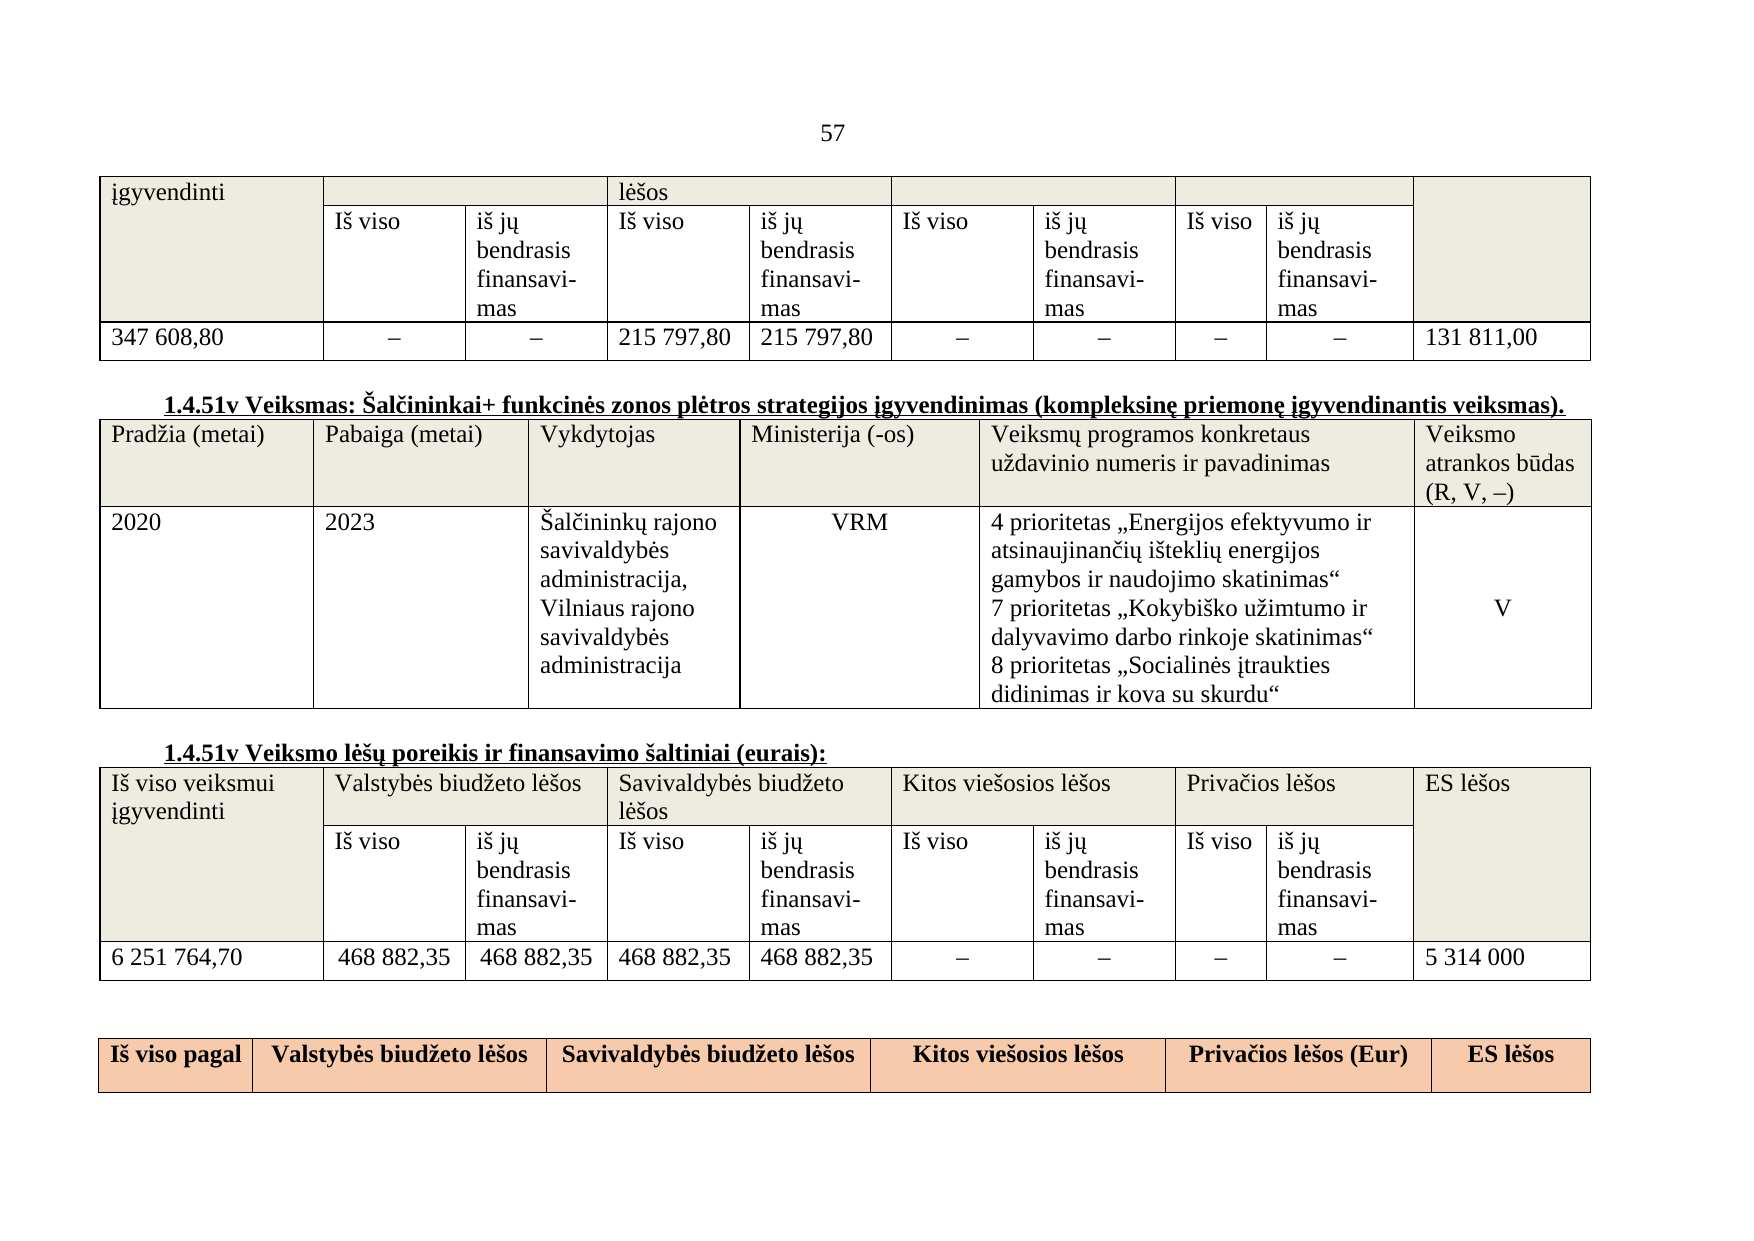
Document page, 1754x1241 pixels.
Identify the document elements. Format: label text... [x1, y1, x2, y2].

table_header Ministerija (-os) [741, 420, 979, 506]
table_cell Iš viso [324, 206, 465, 321]
table_header lėšos [608, 177, 891, 205]
table_header įgyvendinti [101, 177, 323, 321]
table_header Savivaldybės biudžeto lėšos [608, 768, 891, 825]
table_cell – [1034, 323, 1175, 360]
table_cell Iš viso [892, 826, 1033, 941]
table_header [1176, 177, 1413, 205]
table_header [324, 177, 607, 205]
table_cell iš jų bendrasis finansavi- mas [750, 206, 891, 321]
table_header Veiksmų programos konkretaus uždavinio numeris ir pavadinimas [980, 420, 1414, 506]
table_header Iš viso pagal [99, 1039, 252, 1092]
table_cell V [1415, 507, 1591, 708]
text 1.4.51v Veiksmas: Šalčininkai+ funkcinės zonos plėtros strategijos įgyvendinimas (kompleksinę priemonę įgyvendinantis veiksmas). [89, 390, 1577, 418]
table_header Vykdytojas [529, 420, 739, 506]
table_cell iš jų bendrasis finansavi- mas [1267, 206, 1413, 321]
table_cell VRM [741, 507, 979, 708]
table_cell Iš viso [892, 206, 1033, 321]
table_cell 131 811,00 [1414, 323, 1590, 360]
table_cell 5 314 000 [1414, 942, 1590, 979]
table_header Privačios lėšos [1176, 768, 1413, 825]
table_cell Iš viso [1176, 206, 1266, 321]
table_cell Iš viso [608, 206, 749, 321]
table_header Valstybės biudžeto lėšos [253, 1039, 546, 1092]
table_header ES lėšos [1414, 768, 1590, 941]
table_cell iš jų bendrasis finansavi- mas [1034, 206, 1175, 321]
table_cell Iš viso [1176, 826, 1266, 941]
table_cell 2020 [101, 507, 313, 708]
table_header Kitos viešosios lėšos [871, 1039, 1165, 1092]
table_cell – [892, 942, 1033, 979]
table_cell 4 prioritetas „Energijos efektyvumo ir atsinaujinančių išteklių energijos gamybos ir naudojimo skatinimas“ 7 prioritetas „Kokybiško užimtumo ir dalyvavimo darbo rinkoje skatinimas“ 8 prioritetas „Socialinės įtraukties didinimas ir kova su skurdu“ [980, 507, 1414, 708]
table_cell 468 882,35 [324, 942, 465, 979]
table_cell iš jų bendrasis finansavi- mas [466, 826, 607, 941]
table_cell – [1034, 942, 1175, 979]
table_header ES lėšos [1432, 1039, 1590, 1092]
table_cell – [466, 323, 607, 360]
table_cell Šalčininkų rajono savivaldybės administracija, Vilniaus rajono savivaldybės administracija [529, 507, 739, 708]
table_cell 347 608,80 [101, 323, 323, 360]
table_cell 215 797,80 [750, 323, 891, 360]
table_cell iš jų bendrasis finansavi- mas [466, 206, 607, 321]
table_cell – [1267, 942, 1413, 979]
table_header Valstybės biudžeto lėšos [324, 768, 607, 825]
table_cell 215 797,80 [608, 323, 749, 360]
table_cell – [1267, 323, 1413, 360]
table_cell – [324, 323, 465, 360]
table_cell iš jų bendrasis finansavi- mas [1267, 826, 1413, 941]
table_header Veiksmo atrankos būdas (R, V, –) [1415, 420, 1591, 506]
table_cell Iš viso [324, 826, 465, 941]
table_header [892, 177, 1175, 205]
table_header Savivaldybės biudžeto lėšos [547, 1039, 870, 1092]
table_header Pabaiga (metai) [314, 420, 528, 506]
table_cell – [1176, 323, 1266, 360]
table_header Kitos viešosios lėšos [892, 768, 1175, 825]
table_cell iš jų bendrasis finansavi- mas [750, 826, 891, 941]
table_cell – [892, 323, 1033, 360]
table_cell 6 251 764,70 [101, 942, 323, 979]
table_cell – [1176, 942, 1266, 979]
table_cell Iš viso [608, 826, 749, 941]
table_header Pradžia (metai) [101, 420, 313, 506]
table_header Privačios lėšos (Eur) [1166, 1039, 1431, 1092]
table_header Iš viso veiksmui įgyvendinti [101, 768, 323, 941]
text 1.4.51v Veiksmo lėšų poreikis ir finansavimo šaltiniai (eurais): [89, 738, 1577, 767]
table_cell 2023 [314, 507, 528, 708]
table_header [1414, 177, 1590, 321]
table_cell iš jų bendrasis finansavi- mas [1034, 826, 1175, 941]
table_cell 468 882,35 [608, 942, 749, 979]
table_cell 468 882,35 [466, 942, 607, 979]
table_cell 468 882,35 [750, 942, 891, 979]
